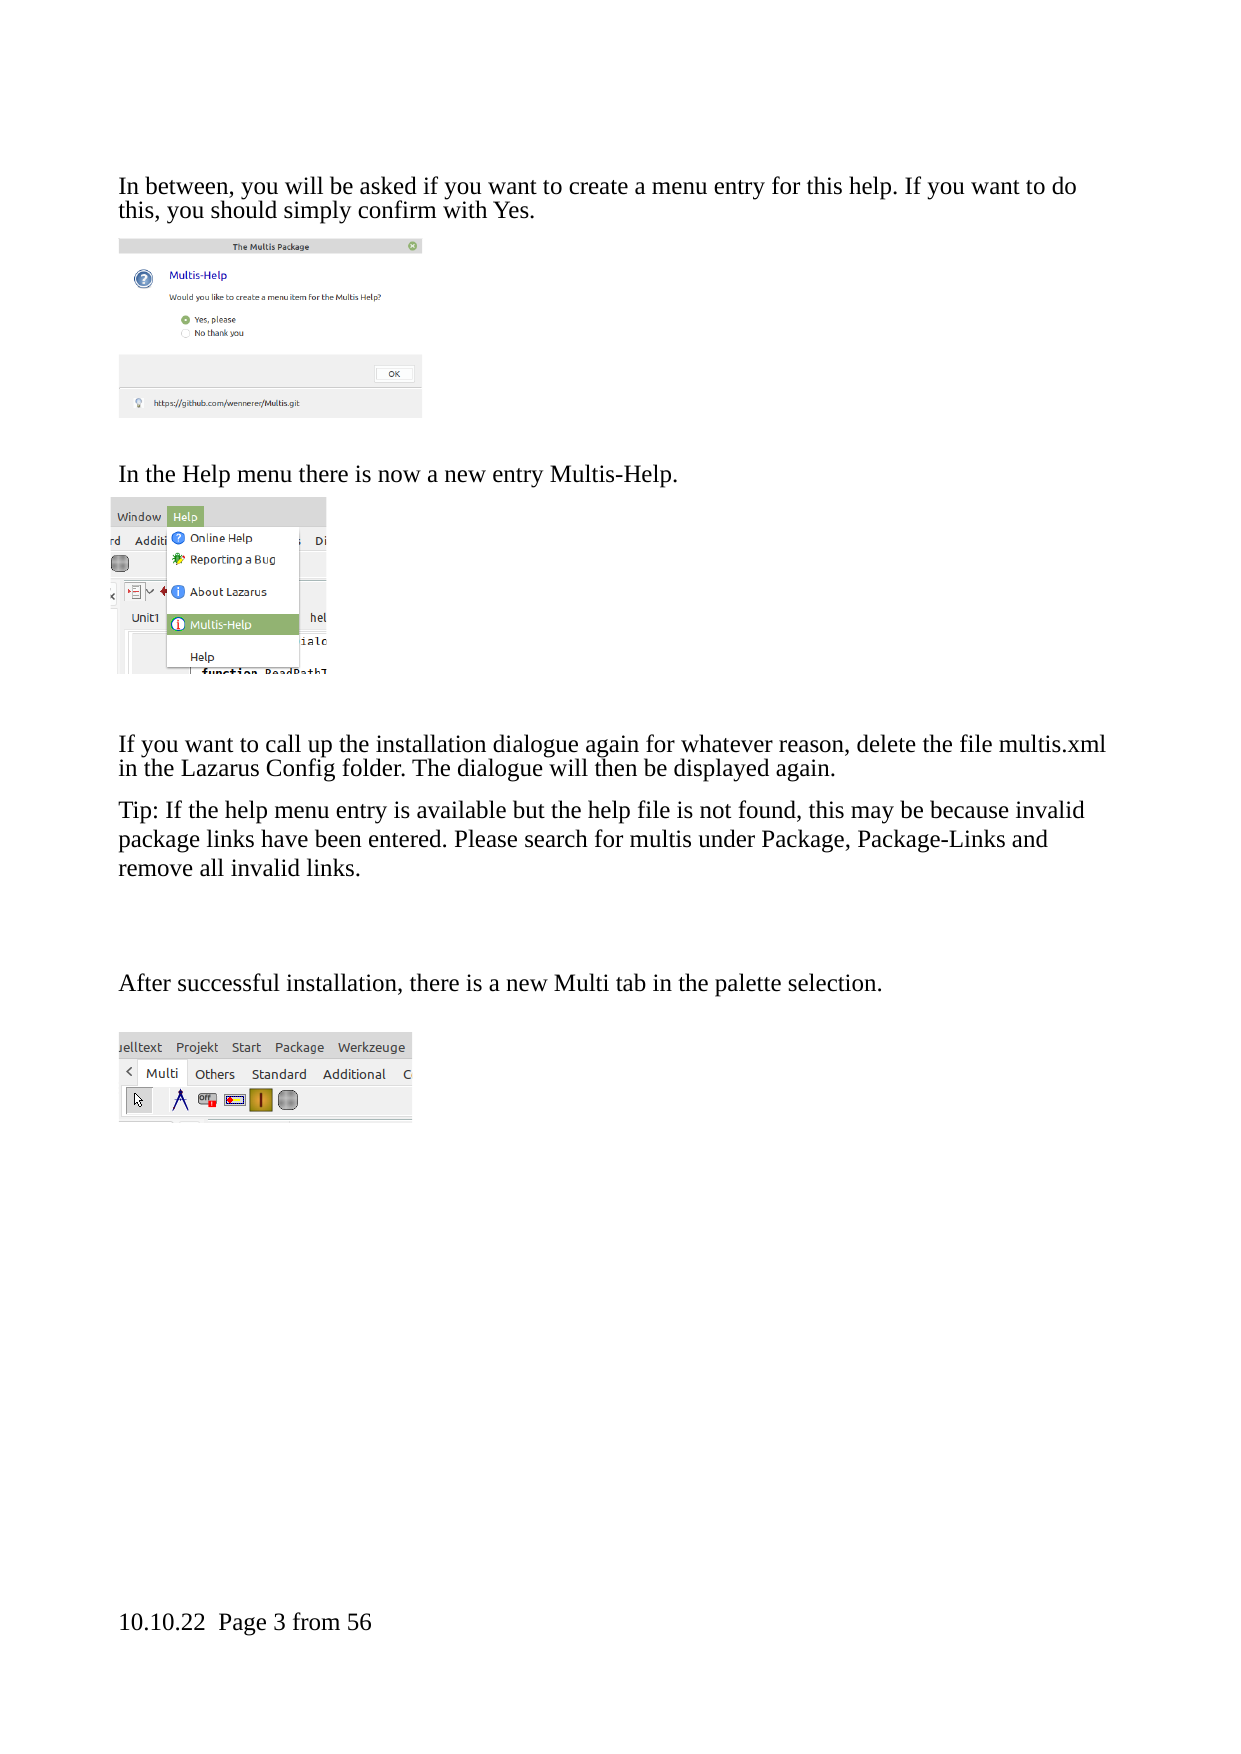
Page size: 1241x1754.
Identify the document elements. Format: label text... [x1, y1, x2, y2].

text If you want to call up the installation dialogue again for whatever reason, delete the file multis.xml in the Lazarus Config folder. The dialogue will then be displayed again. [118, 734, 1122, 781]
text Tip: If the help menu entry is available but the help file is not found, this may be because invalid package links have been entered. Please search for multis under Package, Package-Links and remove all invalid links. [118, 796, 1122, 882]
text In the Help menu there is now a new entry Multis-Help. [118, 463, 1122, 487]
picture [110, 497, 327, 674]
text After successful installation, there is a new Multi tab in the palette selection. [118, 968, 1122, 997]
picture [118, 238, 423, 418]
picture [118, 1032, 413, 1123]
text In between, you will be asked if you want to create a menu entry for this help. If you want to do this, you should simply confirm with Yes. [118, 176, 1122, 223]
